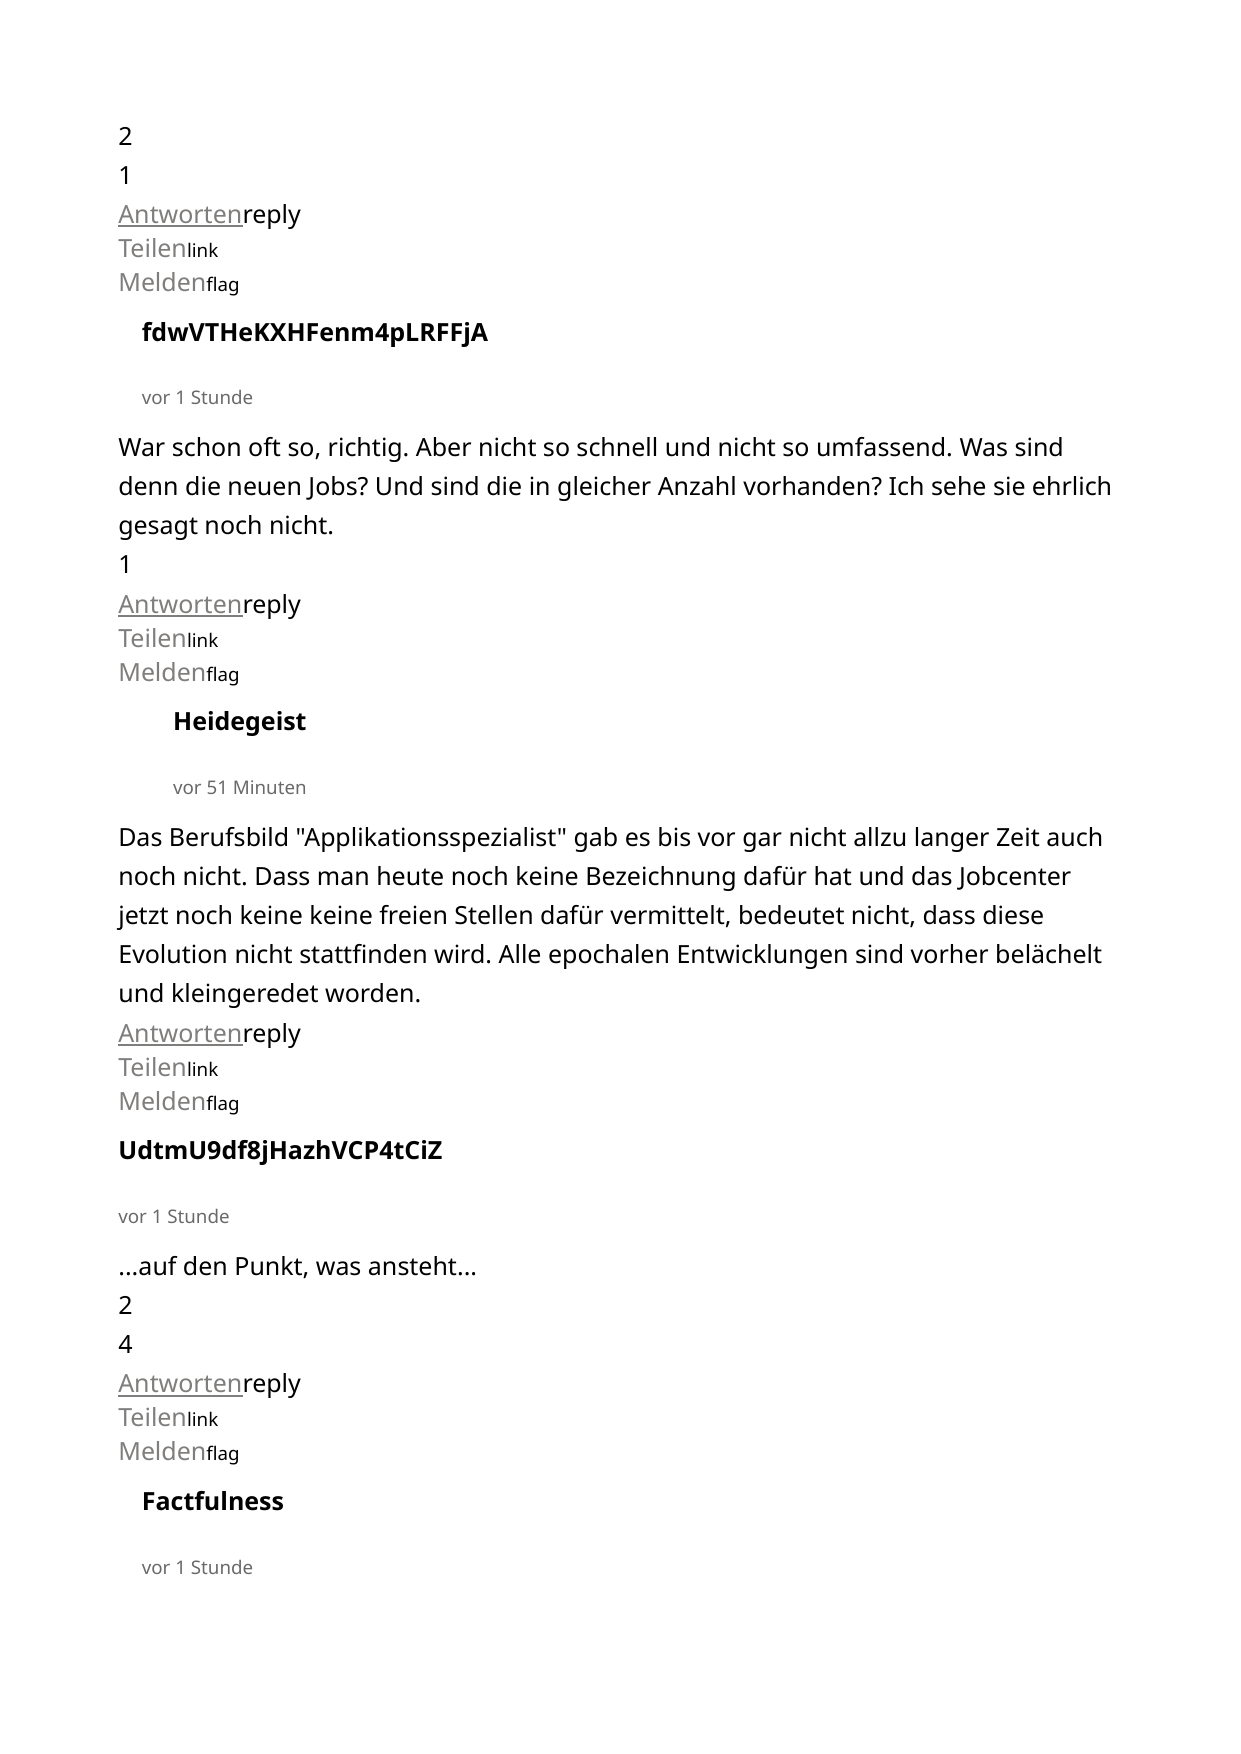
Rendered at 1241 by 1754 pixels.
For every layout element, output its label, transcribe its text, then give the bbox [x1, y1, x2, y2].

text War schon oft so, richtig. Aber nicht so schnell und nicht so umfassend. Was sind denn die neuen Jobs? Und sind die in gleicher Anzahl vorhanden? Ich sehe sie ehrlich gesagt noch nicht. [118, 429, 1122, 542]
text 1 [118, 157, 1122, 191]
text Meldenflag [118, 1434, 1122, 1468]
text vor 1 Stunde [118, 1203, 1117, 1229]
text Teilenlink [118, 1400, 1122, 1434]
text 1 [118, 547, 1122, 581]
text 2 [118, 1287, 1122, 1322]
text 4 [118, 1327, 1122, 1361]
text vor 51 Minuten [173, 774, 1117, 800]
text fdwVTHeKXHFenm4pLRFFjA [142, 314, 1114, 348]
text Teilenlink [118, 620, 1122, 654]
text ...auf den Punkt, was ansteht... [118, 1248, 1122, 1282]
text Factfulness [142, 1484, 1114, 1518]
text Antwortenreply [118, 1015, 1122, 1049]
text UdtmU9df8jHazhVCP4tCiZ [118, 1133, 1114, 1167]
text Antwortenreply [118, 586, 1122, 620]
text Meldenflag [118, 1083, 1122, 1117]
text Meldenflag [118, 264, 1122, 299]
text Das Berufsbild "Applikationsspezialist" gab es bis vor gar nicht allzu langer Zeit auch noch nicht. Dass man heute noch keine Bezeichnung dafür hat und das Jobcenter jetzt noch keine keine freien Stellen dafür vermittelt, bedeutet nicht, dass diese Evolution nicht stattfinden wird. Alle epochalen Entwicklungen sind vorher belächelt und kleingeredet worden. [118, 819, 1122, 1010]
text vor 1 Stunde [142, 385, 1117, 410]
text Heidegeist [173, 704, 1114, 738]
text Teilenlink [118, 1049, 1122, 1083]
text 2 [118, 118, 1122, 152]
text vor 1 Stunde [142, 1554, 1117, 1579]
text Teilenlink [118, 231, 1122, 264]
text Antwortenreply [118, 196, 1122, 231]
text Meldenflag [118, 654, 1122, 688]
text Antwortenreply [118, 1366, 1122, 1400]
